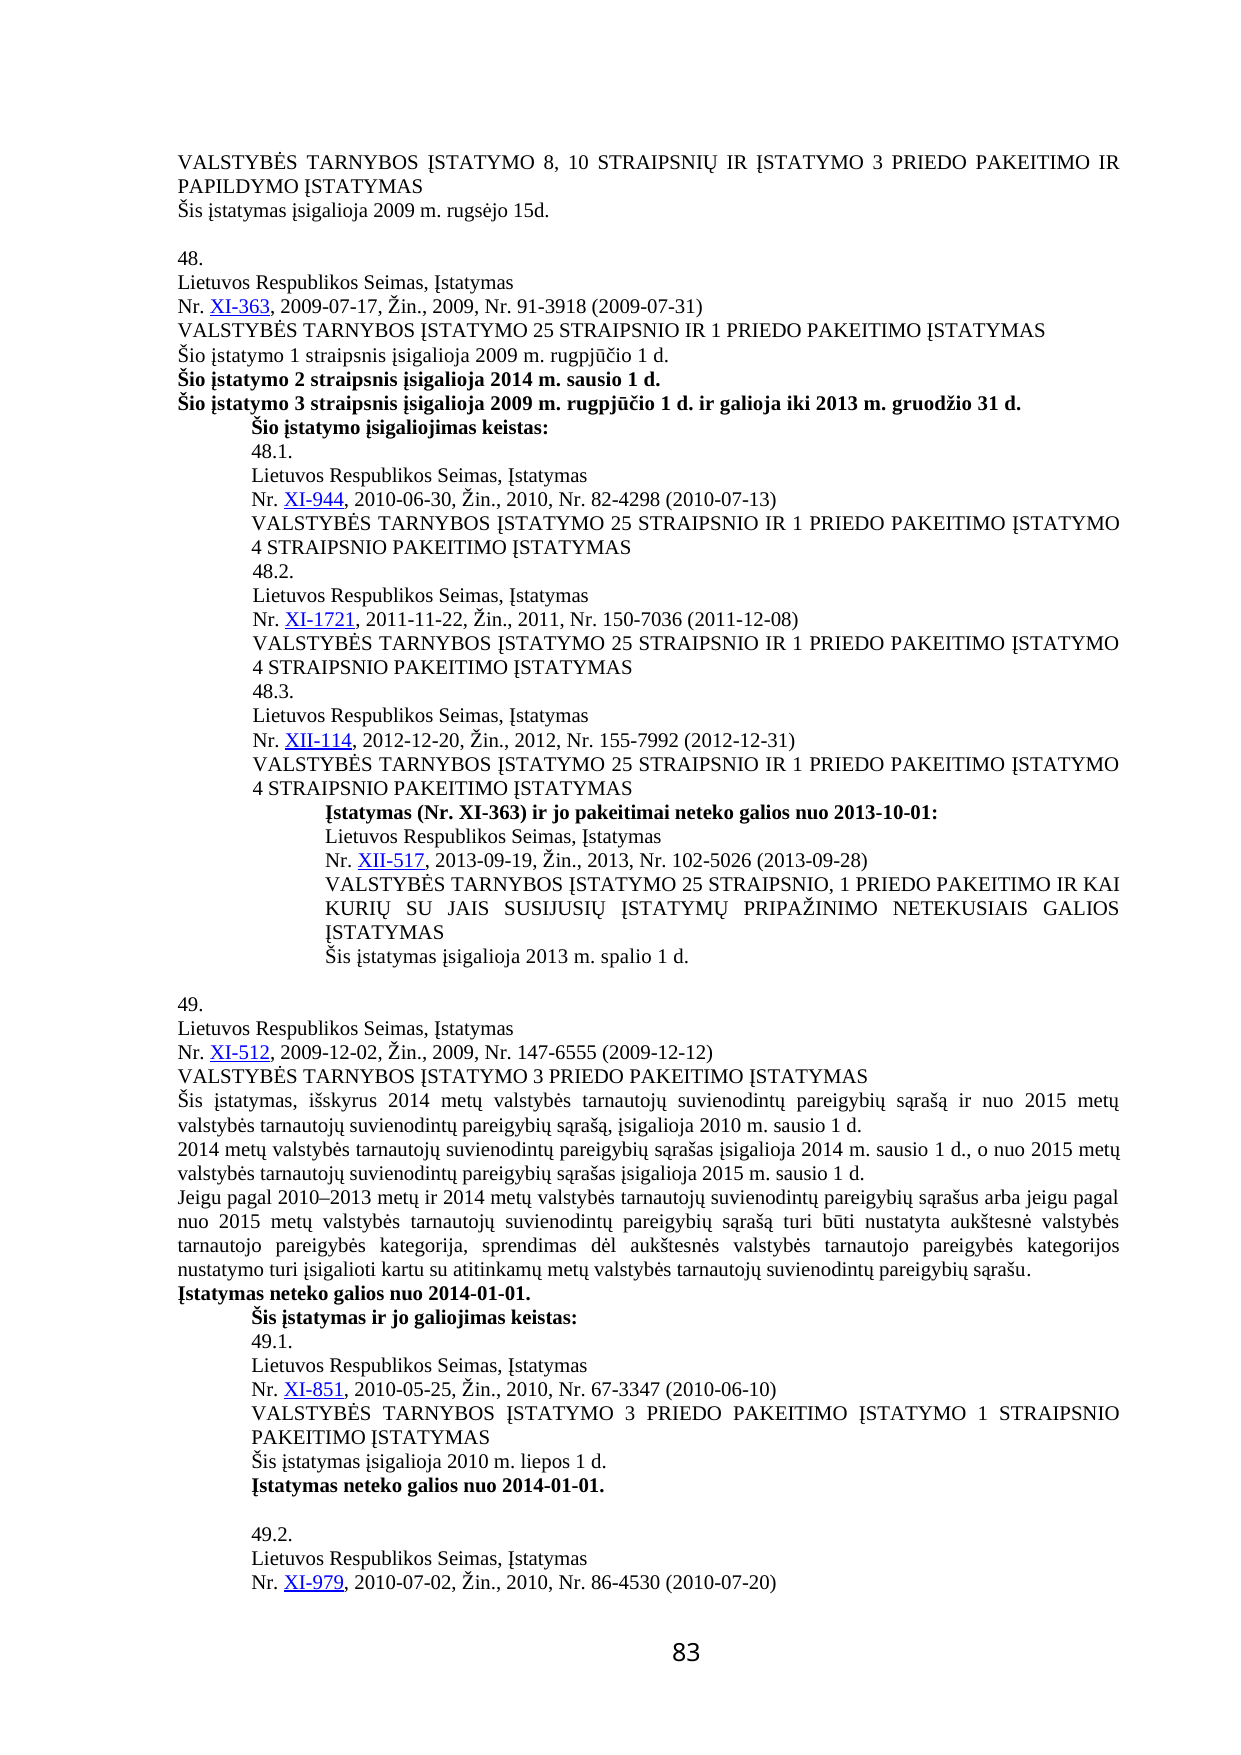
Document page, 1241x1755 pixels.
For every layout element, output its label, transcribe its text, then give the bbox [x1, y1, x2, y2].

text Nr. XI-363, 2009-07-17, Žin., 2009, Nr. 91-3918 (2009-07-31) [177, 294, 1120, 318]
text Šis įstatymas, išskyrus 2014 metų valstybės tarnautojų suvienodintų pareigybių sąrašą ir nuo 2015 metų valstybės tarnautojų suvienodintų pareigybių sąrašą, įsigalioja 2010 m. sausio 1 d. [177, 1088, 1120, 1137]
text Lietuvos Respublikos Seimas, Įstatymas [252, 583, 1120, 607]
text 2014 metų valstybės tarnautojų suvienodintų pareigybių sąrašas įsigalioja 2014 m. sausio 1 d., o nuo 2015 metų valstybės tarnautojų suvienodintų pareigybių sąrašas įsigalioja 2015 m. sausio 1 d. [177, 1137, 1120, 1185]
text Šio įstatymo įsigaliojimas keistas: [177, 415, 1120, 439]
text Šis įstatymas įsigalioja 2009 m. rugsėjo 15d. [177, 198, 1120, 222]
text Įstatymas neteko galios nuo 2014-01-01. [177, 1473, 1120, 1497]
text Lietuvos Respublikos Seimas, Įstatymas [251, 824, 1120, 848]
text Šio įstatymo 3 straipsnis įsigalioja 2009 m. rugpjūčio 1 d. ir galioja iki 2013 m. gruodžio 31 d. [177, 391, 1120, 415]
text Jeigu pagal 2010–2013 metų ir 2014 metų valstybės tarnautojų suvienodintų pareigybių sąrašus arba jeigu pagal nuo 2015 metų valstybės tarnautojų suvienodintų pareigybių sąrašą turi būti nustatyta aukštesnė valstybės tarnautojo pareigybės kategorija, sprendimas dėl aukštesnės valstybės tarnautojo pareigybės kategorijos nustatymo turi įsigalioti kartu su atitinkamų metų valstybės tarnautojų suvienodintų pareigybių sąrašu. [177, 1185, 1120, 1281]
text 48.1. [177, 439, 1120, 463]
text 48.3. [177, 679, 1120, 703]
text Nr. XII-517, 2013-09-19, Žin., 2013, Nr. 102-5026 (2013-09-28) [251, 848, 1120, 872]
text VALSTYBĖS TARNYBOS ĮSTATYMO 25 STRAIPSNIO IR 1 PRIEDO PAKEITIMO ĮSTATYMAS [177, 318, 1120, 342]
text Lietuvos Respublikos Seimas, Įstatymas [177, 270, 1120, 294]
text Šio įstatymo 2 straipsnis įsigalioja 2014 m. sausio 1 d. [177, 367, 1120, 391]
text Nr. XII-114, 2012-12-20, Žin., 2012, Nr. 155-7992 (2012-12-31) [177, 727, 1120, 752]
text Nr. XI-979, 2010-07-02, Žin., 2010, Nr. 86-4530 (2010-07-20) [177, 1570, 1120, 1594]
text Lietuvos Respublikos Seimas, Įstatymas [177, 703, 1120, 727]
text Šis įstatymas ir jo galiojimas keistas: [177, 1305, 1120, 1329]
text VALSTYBĖS TARNYBOS ĮSTATYMO 8, 10 STRAIPSNIŲ IR ĮSTATYMO 3 PRIEDO PAKEITIMO IR PAPILDYMO ĮSTATYMAS [177, 150, 1120, 198]
text 48. [177, 246, 1120, 270]
text Lietuvos Respublikos Seimas, Įstatymas [177, 1546, 1120, 1570]
text Lietuvos Respublikos Seimas, Įstatymas [177, 1016, 1120, 1040]
text Šio įstatymo 1 straipsnis įsigalioja 2009 m. rugpjūčio 1 d. [177, 342, 1120, 367]
text VALSTYBĖS TARNYBOS ĮSTATYMO 25 STRAIPSNIO IR 1 PRIEDO PAKEITIMO ĮSTATYMO 4 STRAIPSNIO PAKEITIMO ĮSTATYMAS [251, 511, 1120, 559]
text 49. [177, 992, 1120, 1016]
text 49.1. [177, 1329, 1120, 1353]
text 49.2. [177, 1522, 1120, 1546]
text Nr. XI-1721, 2011-11-22, Žin., 2011, Nr. 150-7036 (2011-12-08) [252, 607, 1120, 631]
text VALSTYBĖS TARNYBOS ĮSTATYMO 25 STRAIPSNIO IR 1 PRIEDO PAKEITIMO ĮSTATYMO 4 STRAIPSNIO PAKEITIMO ĮSTATYMAS [252, 752, 1120, 800]
text Įstatymas neteko galios nuo 2014-01-01. [177, 1281, 1120, 1305]
text Šis įstatymas įsigalioja 2010 m. liepos 1 d. [177, 1449, 1120, 1473]
text Šis įstatymas įsigalioja 2013 m. spalio 1 d. [251, 944, 1120, 968]
text Lietuvos Respublikos Seimas, Įstatymas [177, 463, 1120, 487]
text Nr. XI-512, 2009-12-02, Žin., 2009, Nr. 147-6555 (2009-12-12) [177, 1040, 1120, 1064]
text VALSTYBĖS TARNYBOS ĮSTATYMO 25 STRAIPSNIO, 1 PRIEDO PAKEITIMO IR KAI KURIŲ SU JAIS SUSIJUSIŲ ĮSTATYMŲ PRIPAŽINIMO NETEKUSIAIS GALIOS ĮSTATYMAS [325, 872, 1120, 944]
text Nr. XI-851, 2010-05-25, Žin., 2010, Nr. 67-3347 (2010-06-10) [177, 1377, 1120, 1401]
text VALSTYBĖS TARNYBOS ĮSTATYMO 25 STRAIPSNIO IR 1 PRIEDO PAKEITIMO ĮSTATYMO 4 STRAIPSNIO PAKEITIMO ĮSTATYMAS [252, 631, 1120, 679]
text VALSTYBĖS TARNYBOS ĮSTATYMO 3 PRIEDO PAKEITIMO ĮSTATYMO 1 STRAIPSNIO PAKEITIMO ĮSTATYMAS [251, 1401, 1120, 1449]
text 48.2. [252, 559, 1120, 583]
text Nr. XI-944, 2010-06-30, Žin., 2010, Nr. 82-4298 (2010-07-13) [177, 487, 1120, 511]
text Lietuvos Respublikos Seimas, Įstatymas [177, 1353, 1120, 1377]
text VALSTYBĖS TARNYBOS ĮSTATYMO 3 PRIEDO PAKEITIMO ĮSTATYMAS [177, 1064, 1120, 1088]
text Įstatymas (Nr. XI-363) ir jo pakeitimai neteko galios nuo 2013-10-01: [251, 800, 1120, 824]
